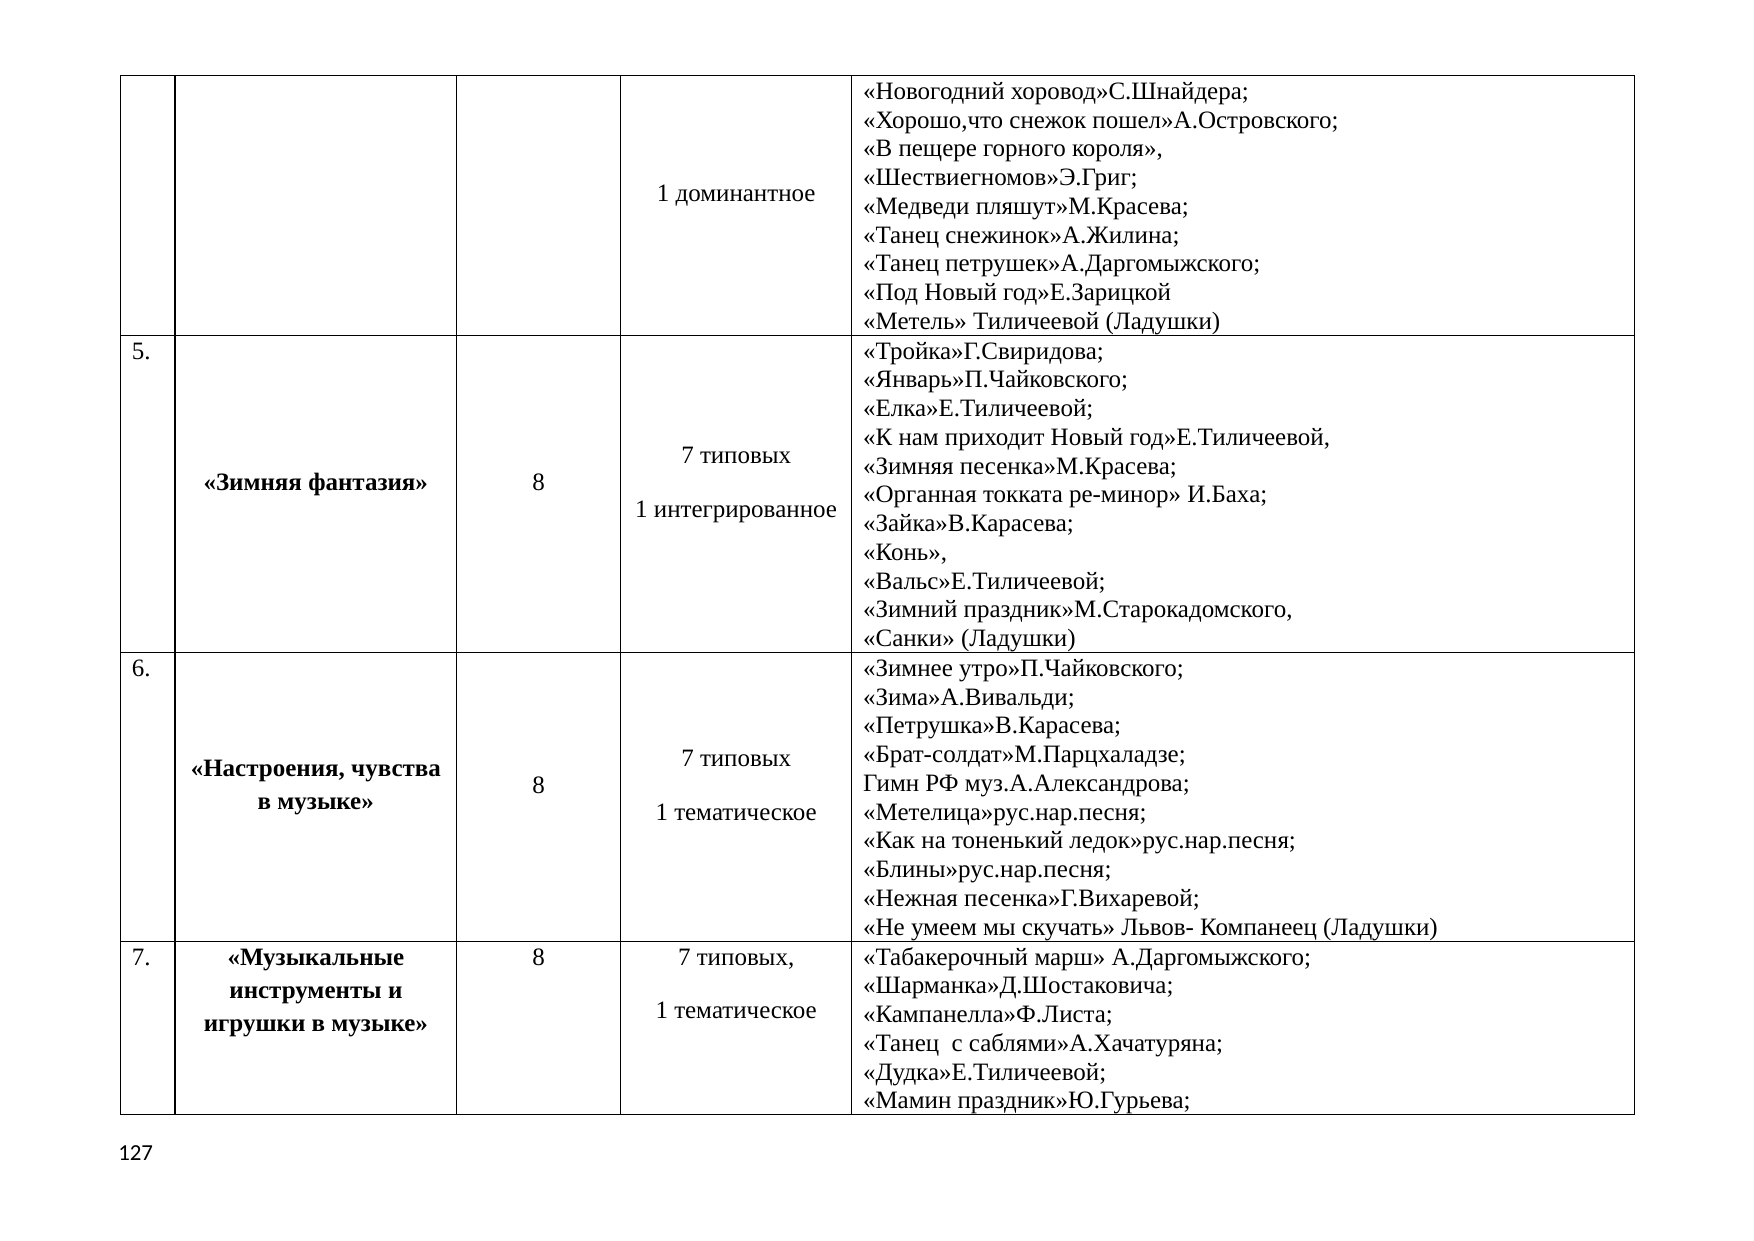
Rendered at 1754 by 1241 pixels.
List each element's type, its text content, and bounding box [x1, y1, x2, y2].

table_cell «Табакерочный марш» А.Даргомыжского; «Шарманка»Д.Шостаковича; «Кампанелла»Ф.Листа; «Танец с саблями»А.Хачатуряна; «Дудка»Е.Тиличеевой; «Мамин праздник»Ю.Гурьева; [852, 942, 1634, 1114]
table_cell 7 типовых, 1 тематическое [621, 942, 851, 1114]
table_cell [457, 76, 620, 335]
table_cell 7 типовых 1 интегрированное [621, 336, 851, 652]
table_cell 8 [457, 336, 620, 652]
table_cell «Новогодний хоровод»С.Шнайдера; «Хорошо,что снежок пошел»А.Островского; «В пещере горного короля», «Шествиегномов»Э.Григ; «Медведи пляшут»М.Красева; «Танец снежинок»А.Жилина; «Танец петрушек»А.Даргомыжского; «Под Новый год»Е.Зарицкой «Метель» Тиличеевой (Ладушки) [852, 76, 1634, 335]
table_cell [121, 76, 174, 335]
table_cell 8 [457, 653, 620, 941]
table_cell 7. [121, 942, 174, 1114]
table_cell 1 доминантное [621, 76, 851, 335]
table_cell «Зимняя фантазия» [176, 336, 456, 652]
table_cell «Тройка»Г.Свиридова; «Январь»П.Чайковского; «Елка»Е.Тиличеевой; «К нам приходит Новый год»Е.Тиличеевой, «Зимняя песенка»М.Красева; «Органная токката ре-минор» И.Баха; «Зайка»В.Карасева; «Конь», «Вальс»Е.Тиличеевой; «Зимний праздник»М.Старокадомского, «Санки» (Ладушки) [852, 336, 1634, 652]
table_cell «Настроения, чувства в музыке» [176, 653, 456, 941]
table_cell «Зимнее утро»П.Чайковского; «Зима»А.Вивальди; «Петрушка»В.Карасева; «Брат-солдат»М.Парцхаладзе; Гимн РФ муз.А.Александрова; «Метелица»рус.нар.песня; «Как на тоненький ледок»рус.нар.песня; «Блины»рус.нар.песня; «Нежная песенка»Г.Вихаревой; «Не умеем мы скучать» Львов- Компанеец (Ладушки) [852, 653, 1634, 941]
table_cell 6. [121, 653, 174, 941]
table_cell 7 типовых 1 тематическое [621, 653, 851, 941]
table_cell «Музыкальные инструменты и игрушки в музыке» [176, 942, 456, 1114]
table_cell [176, 76, 456, 335]
table_cell 5. [121, 336, 174, 652]
table_cell 8 [457, 942, 620, 1114]
